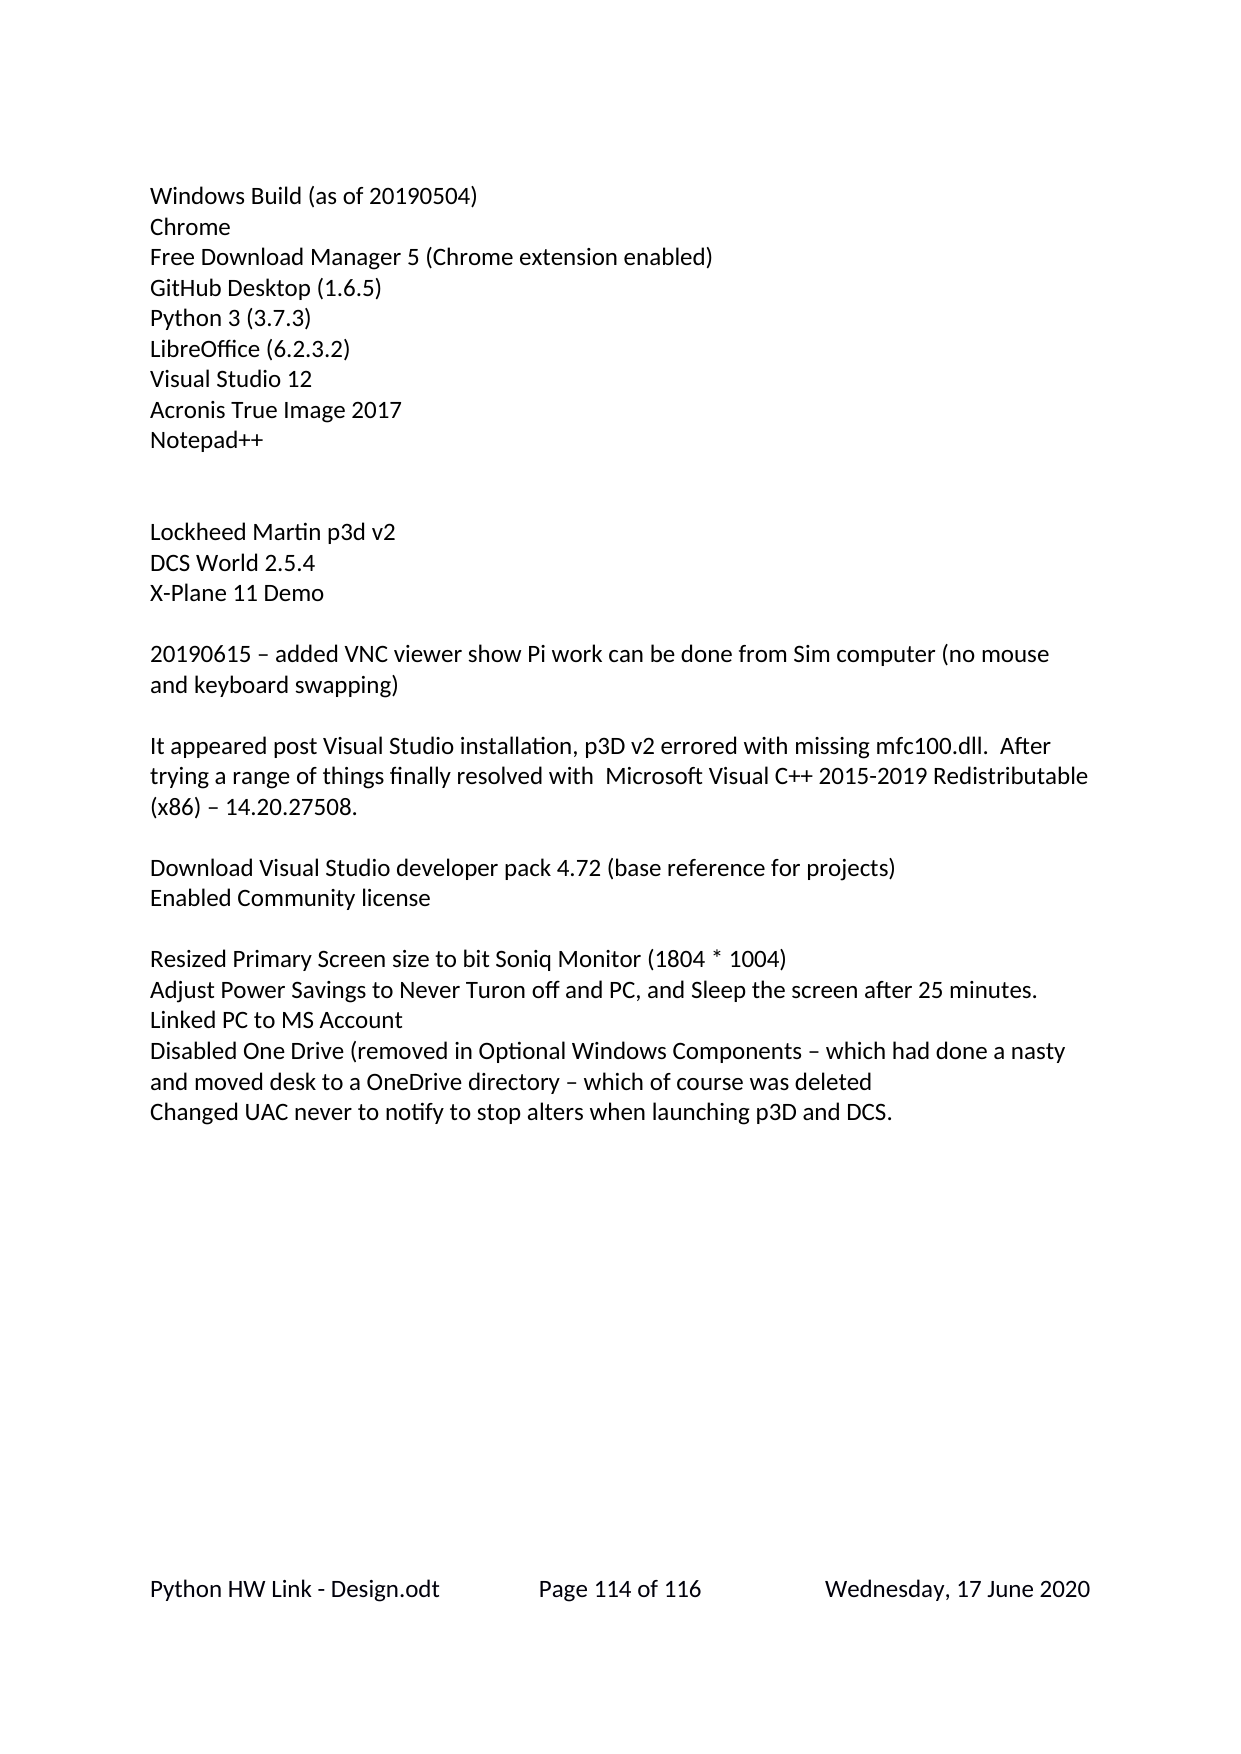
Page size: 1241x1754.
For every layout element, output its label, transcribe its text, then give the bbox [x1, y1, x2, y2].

text Acronis True Image 2017 [150, 394, 1090, 425]
text It appeared post Visual Studio installation, p3D v2 errored with missing mfc100.dll. After trying a range of things finally resolved with Microsoft Visual C++ 2015-2019 Redistributable (x86) – 14.20.27508. [150, 730, 1090, 821]
text Lockheed Martin p3d v2 [150, 516, 1090, 547]
text Resized Primary Screen size to bit Soniq Monitor (1804 * 1004) [150, 943, 1090, 974]
text X-Plane 11 Demo [150, 577, 1090, 608]
text Changed UAC never to notify to stop alters when launching p3D and DCS. [150, 1096, 1090, 1127]
text Chrome [150, 211, 1090, 242]
text LibreOffice (6.2.3.2) [150, 333, 1090, 364]
text Visual Studio 12 [150, 364, 1090, 394]
text Free Download Manager 5 (Chrome extension enabled) [150, 242, 1090, 272]
text GitHub Desktop (1.6.5) [150, 272, 1090, 303]
text Linked PC to MS Account [150, 1004, 1090, 1035]
text Download Visual Studio developer pack 4.72 (base reference for projects) [150, 852, 1090, 882]
text Windows Build (as of 20190504) [150, 181, 1090, 211]
text Enabled Community license [150, 882, 1090, 913]
text Adjust Power Savings to Never Turon off and PC, and Sleep the screen after 25 minutes. [150, 974, 1090, 1004]
text DCS World 2.5.4 [150, 547, 1090, 577]
text Notepad++ [150, 425, 1090, 455]
text 20190615 – added VNC viewer show Pi work can be done from Sim computer (no mouse and keyboard swapping) [150, 638, 1090, 699]
text Disabled One Drive (removed in Optional Windows Components – which had done a nasty and moved desk to a OneDrive directory – which of course was deleted [150, 1035, 1090, 1096]
text Python 3 (3.7.3) [150, 303, 1090, 333]
